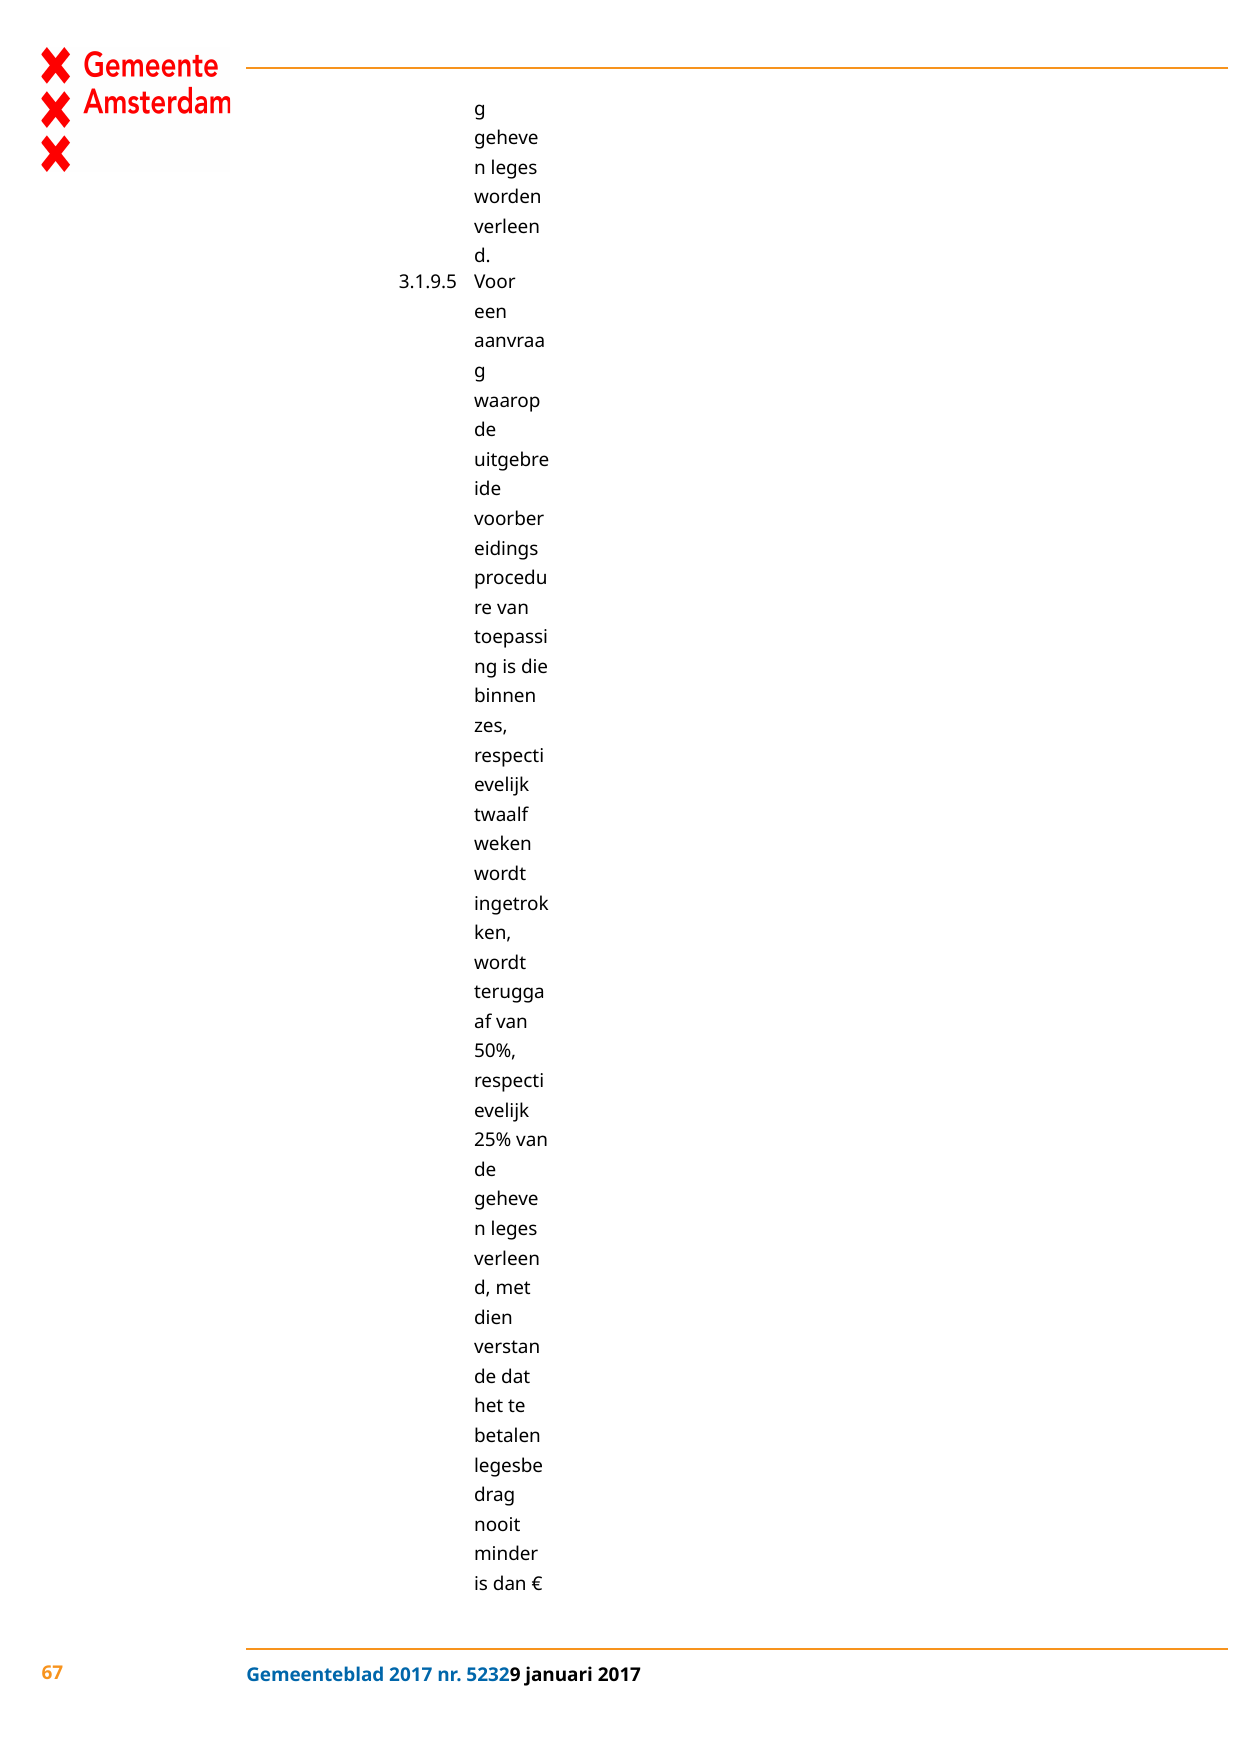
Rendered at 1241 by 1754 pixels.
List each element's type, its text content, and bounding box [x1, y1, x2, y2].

table_cell [1076, 269, 1152, 1596]
table_cell g geheven leges worden verleend. [474, 95, 549, 268]
table_cell [625, 95, 700, 268]
table_cell [248, 269, 323, 1596]
table_cell [323, 269, 398, 1596]
table_cell [926, 95, 1001, 268]
table_cell [323, 95, 398, 268]
table_cell [1001, 95, 1076, 268]
table_cell [248, 95, 323, 268]
table_cell [775, 269, 850, 1596]
table_cell Voor een aanvraag waarop de uitgebreide voorbereidingsprocedure van toepassing is die binnen zes, respectievelijk twaalf weken wordt ingetrokken, wordt teruggaaf van 50%, respectievelijk 25% van de geheven leges verleend, met dien verstande dat het te betalen legesbedrag nooit minder is dan € [474, 269, 549, 1596]
table_cell [700, 95, 775, 268]
picture [41, 47, 231, 172]
table_cell [625, 269, 700, 1596]
table_cell [850, 95, 926, 268]
table_cell [926, 269, 1001, 1596]
table_cell [1001, 269, 1076, 1596]
table_cell [775, 95, 850, 268]
table_cell [850, 269, 926, 1596]
table_cell [1076, 95, 1152, 268]
table_cell [399, 95, 474, 268]
table_cell 3.1.9.5 [399, 269, 474, 1596]
table_cell [549, 269, 624, 1596]
table_cell [549, 95, 624, 268]
table_cell [700, 269, 775, 1596]
